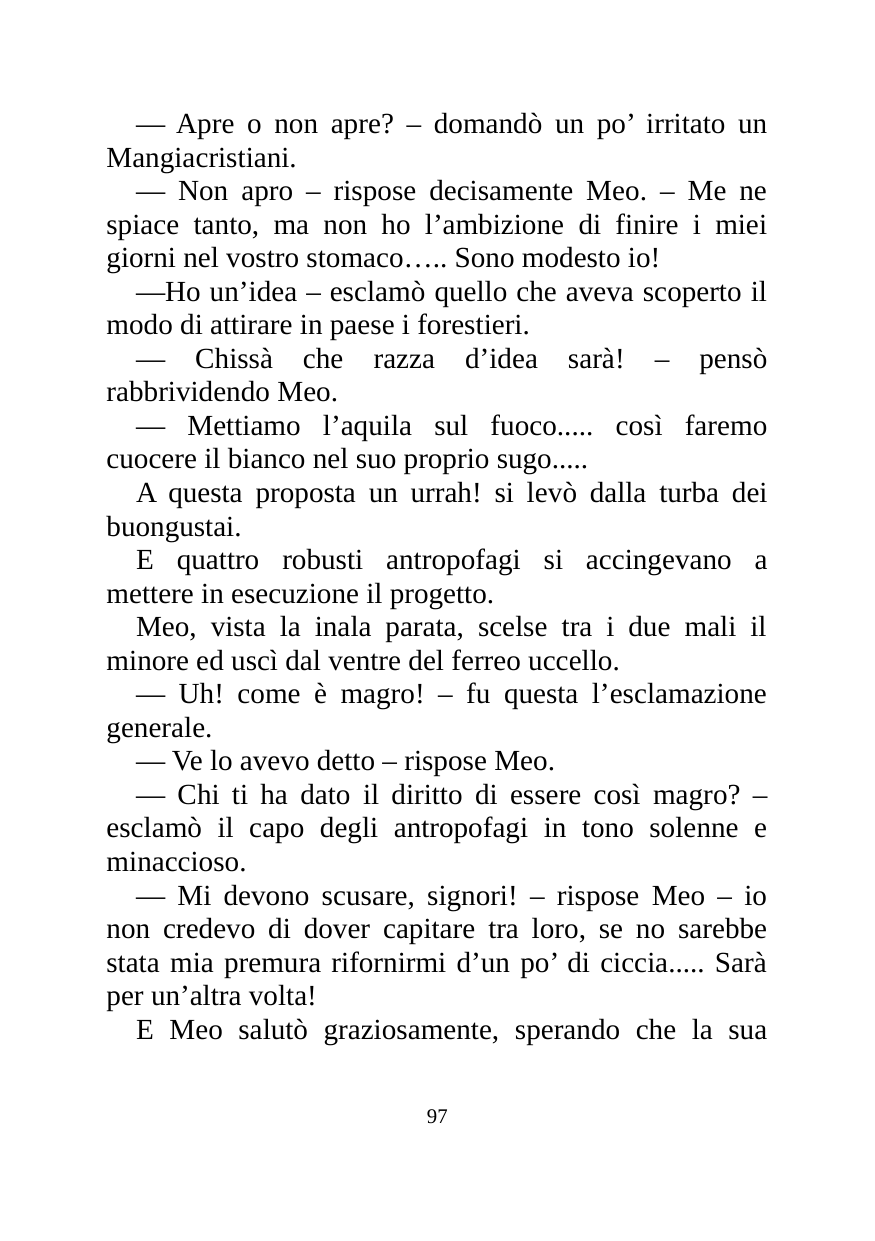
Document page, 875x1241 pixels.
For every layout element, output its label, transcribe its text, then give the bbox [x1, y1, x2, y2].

text — Chi ti ha dato il diritto di essere così magro? – esclamò il capo degli antropofagi in tono solenne e minaccioso. [106, 777, 768, 878]
text A questa proposta un urrah! si levò dalla turba dei buongustai. [106, 475, 768, 542]
text — Chissà che razza d’idea sarà! – pensò rabbrividendo Meo. [106, 341, 768, 408]
text — Apre o non apre? – domandò un po’ irritato un Mangiacristiani. [106, 106, 768, 173]
text — Mettiamo l’aquila sul fuoco..... così faremo cuocere il bianco nel suo proprio sugo..... [106, 408, 768, 475]
text Meo, vista la inala parata, scelse tra i due mali il minore ed uscì dal ventre del ferreo uccello. [106, 609, 768, 676]
text — Ve lo avevo detto – rispose Meo. [106, 743, 768, 777]
text —Ho un’idea – esclamò quello che aveva scoperto il modo di attirare in paese i forestieri. [106, 274, 768, 341]
text — Non apro – rispose decisamente Meo. – Me ne spiace tanto, ma non ho l’ambizione di finire i miei giorni nel vostro stomaco….. Sono modesto io! [106, 173, 768, 274]
text E Meo salutò graziosamente, sperando che la sua [106, 1012, 768, 1045]
text — Uh! come è magro! – fu questa l’esclamazione generale. [106, 676, 768, 743]
text — Mi devono scusare, signori! – rispose Meo – io non credevo di dover capitare tra loro, se no sarebbe stata mia premura rifornirmi d’un po’ di ciccia..... Sarà per un’altra volta! [106, 878, 768, 1012]
text E quattro robusti antropofagi si accingevano a mettere in esecuzione il progetto. [106, 542, 768, 609]
